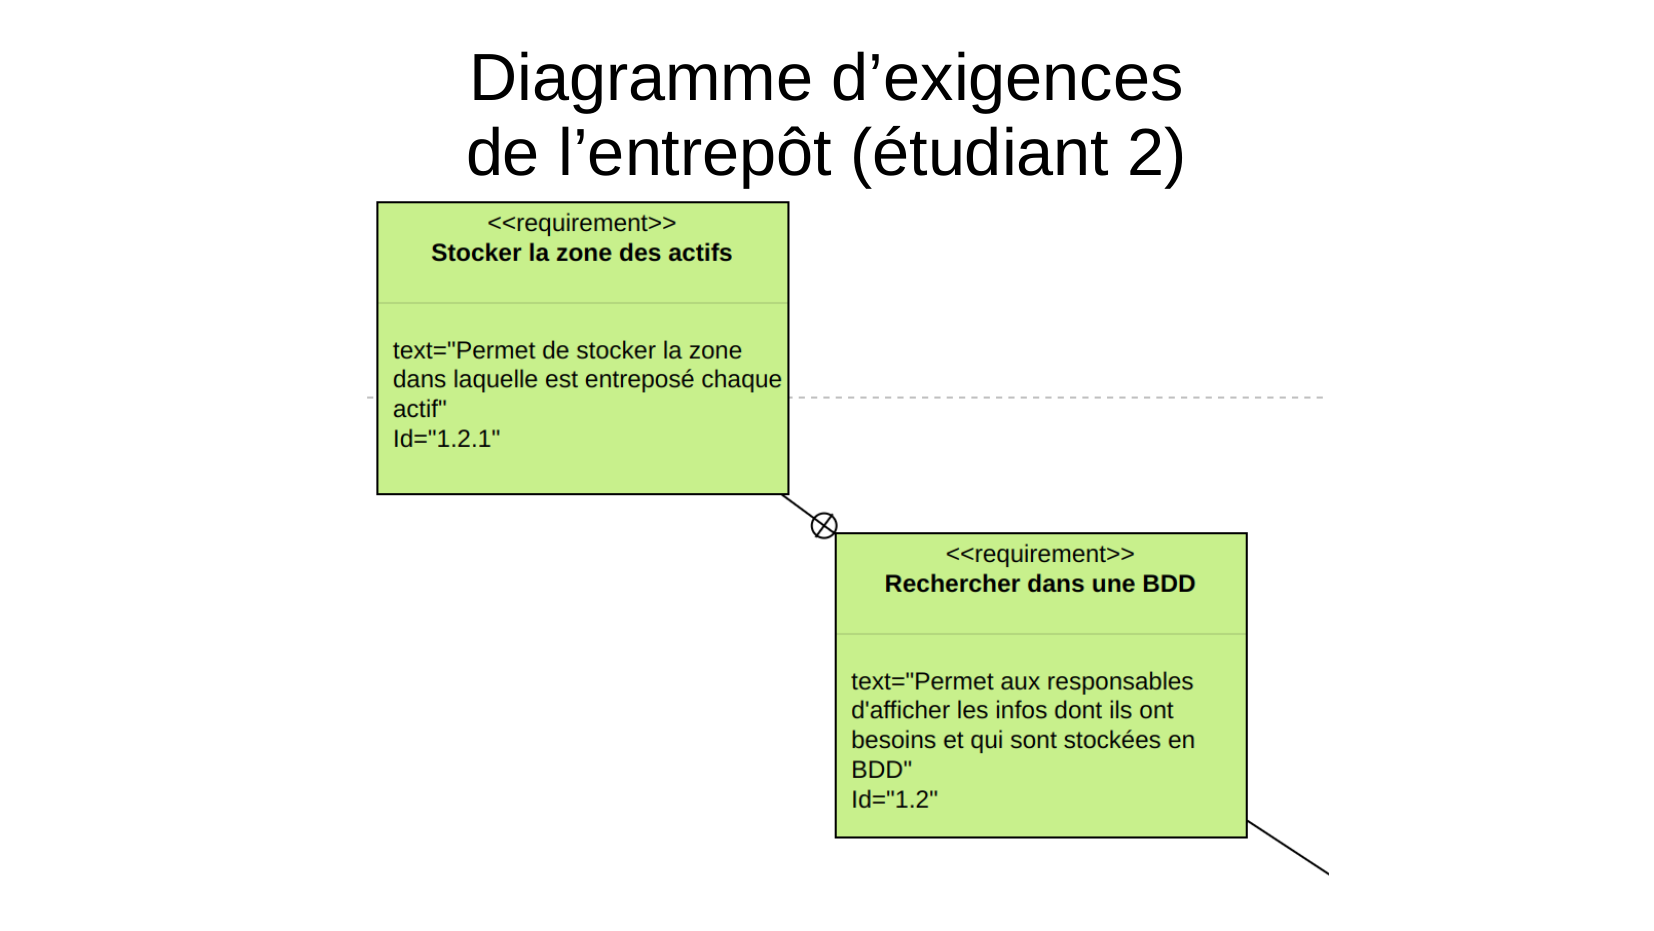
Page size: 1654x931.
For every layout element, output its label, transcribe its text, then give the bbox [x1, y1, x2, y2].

title Diagramme d’exigences de l’entrepôt (étudiant 2) [82, 37, 1571, 193]
picture [362, 192, 1329, 893]
